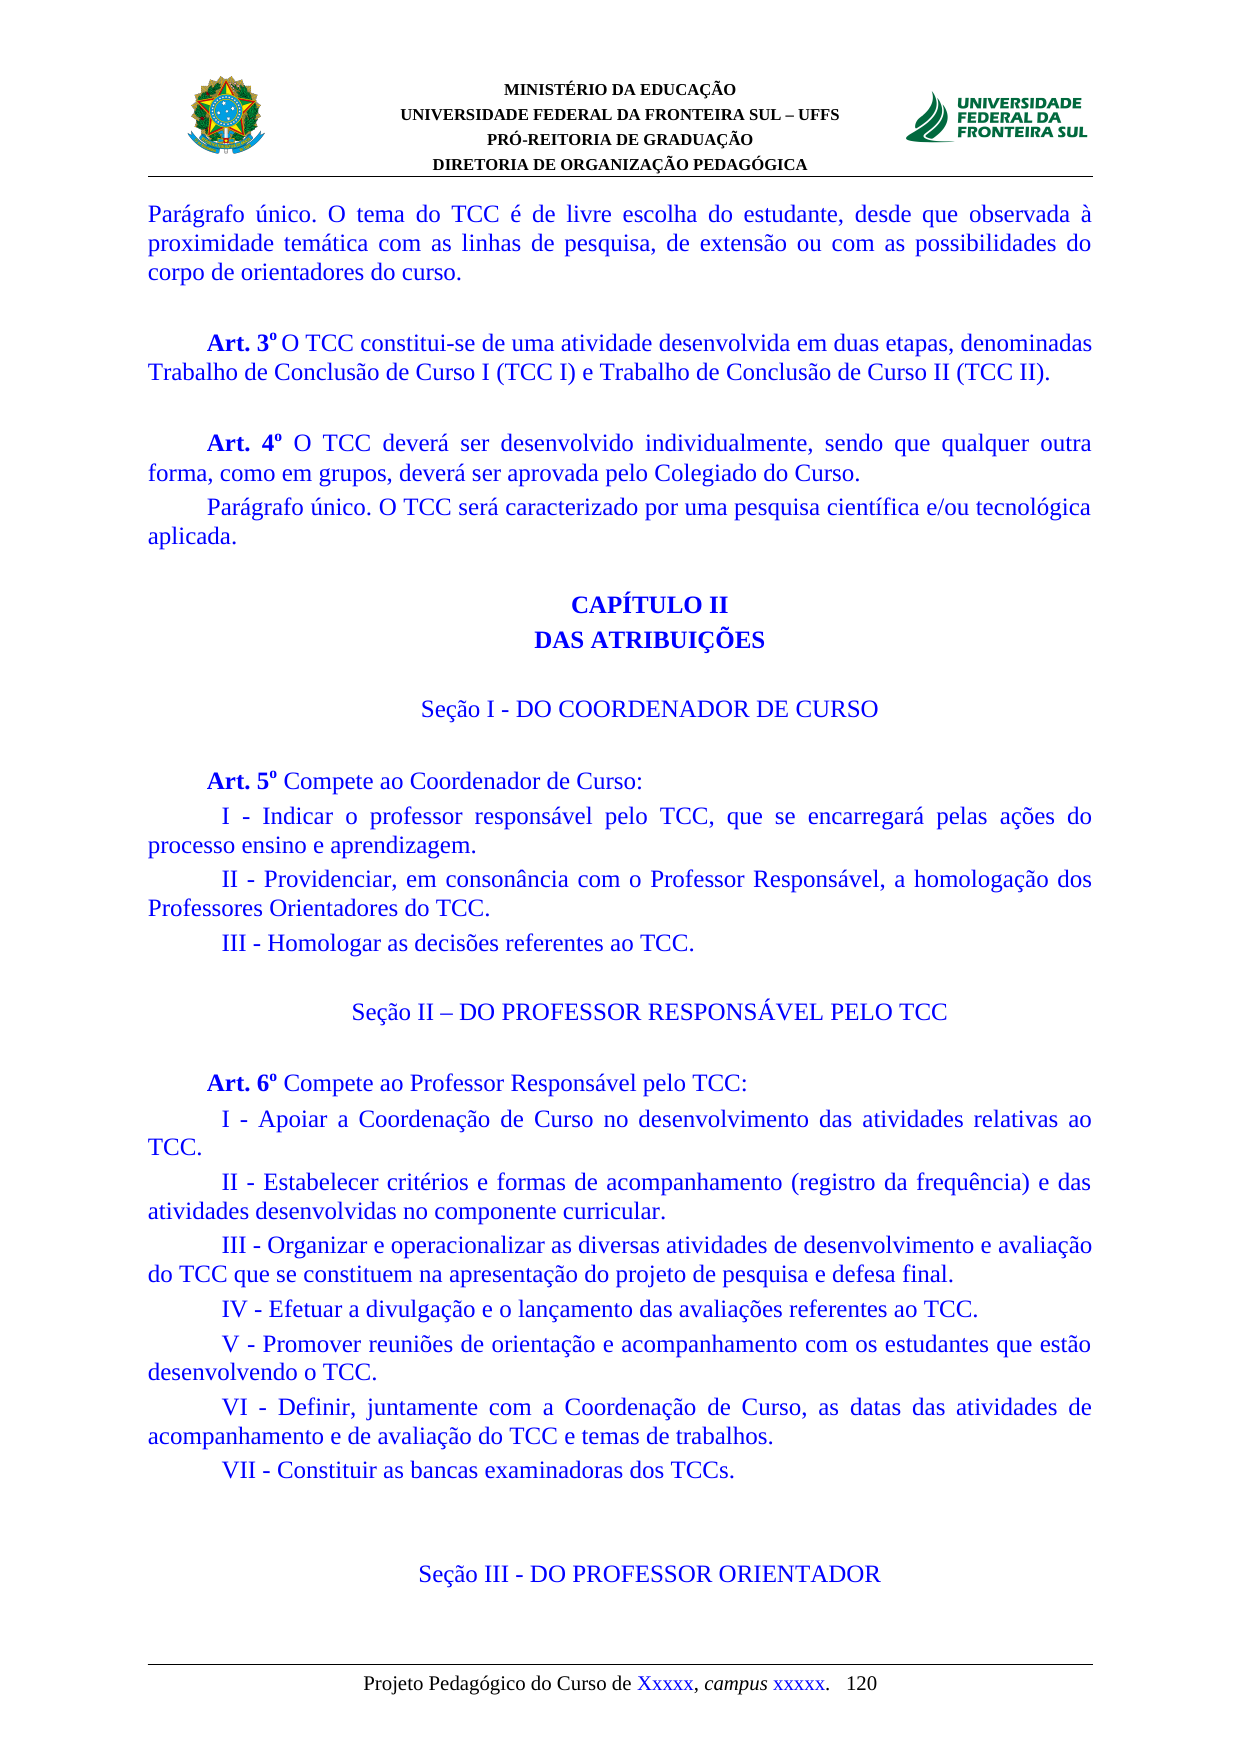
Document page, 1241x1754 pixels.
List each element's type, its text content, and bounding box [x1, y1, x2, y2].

text VII - Constituir as bancas examinadoras dos TCCs. [148, 1456, 1093, 1484]
text Seção III - DO PROFESSOR ORIENTADOR [148, 1559, 1093, 1588]
text Seção II – DO PROFESSOR RESPONSÁVEL PELO TCC [148, 997, 1093, 1026]
text CAPÍTULO II [148, 590, 1093, 619]
text Parágrafo único. O TCC será caracterizado por uma pesquisa científica e/ou tecnológica aplicada. [148, 492, 1093, 550]
text Art. 5o Compete ao Coordenador de Curso: [148, 764, 1093, 795]
text Seção I - DO COORDENADOR DE CURSO [148, 694, 1093, 723]
text Art. 3o O TCC constitui-se de uma atividade desenvolvida em duas etapas, denominadas Trabalho de Conclusão de Curso I (TCC I) e Trabalho de Conclusão de Curso II (TCC II). [148, 326, 1093, 386]
text II - Providenciar, em consonância com o Professor Responsável, a homologação dos Professores Orientadores do TCC. [148, 864, 1093, 922]
text V - Promover reuniões de orientação e acompanhamento com os estudantes que estão desenvolvendo o TCC. [148, 1329, 1093, 1386]
text I - Apoiar a Coordenação de Curso no desenvolvimento das atividades relativas ao TCC. [148, 1104, 1093, 1161]
text II - Estabelecer critérios e formas de acompanhamento (registro da frequência) e das atividades desenvolvidas no componente curricular. [148, 1167, 1093, 1224]
picture [187, 76, 265, 154]
text I - Indicar o professor responsável pelo TCC, que se encarregará pelas ações do processo ensino e aprendizagem. [148, 801, 1093, 858]
text Art. 4o O TCC deverá ser desenvolvido individualmente, sendo que qualquer outra forma, como em grupos, deverá ser aprovada pelo Colegiado do Curso. [148, 426, 1093, 486]
text DAS ATRIBUIÇÕES [148, 625, 1093, 654]
picture [903, 90, 1090, 146]
text IV - Efetuar a divulgação e o lançamento das avaliações referentes ao TCC. [148, 1294, 1093, 1323]
text Art. 6o Compete ao Professor Responsável pelo TCC: [148, 1067, 1093, 1098]
text VI - Definir, juntamente com a Coordenação de Curso, as datas das atividades de acompanhamento e de avaliação do TCC e temas de trabalhos. [148, 1392, 1093, 1449]
text III - Organizar e operacionalizar as diversas atividades de desenvolvimento e avaliação do TCC que se constituem na apresentação do projeto de pesquisa e defesa final. [148, 1231, 1093, 1288]
text III - Homologar as decisões referentes ao TCC. [148, 928, 1093, 957]
text Parágrafo único. O tema do TCC é de livre escolha do estudante, desde que observada à proximidade temática com as linhas de pesquisa, de extensão ou com as possibilidades do corpo de orientadores do curso. [148, 199, 1093, 285]
